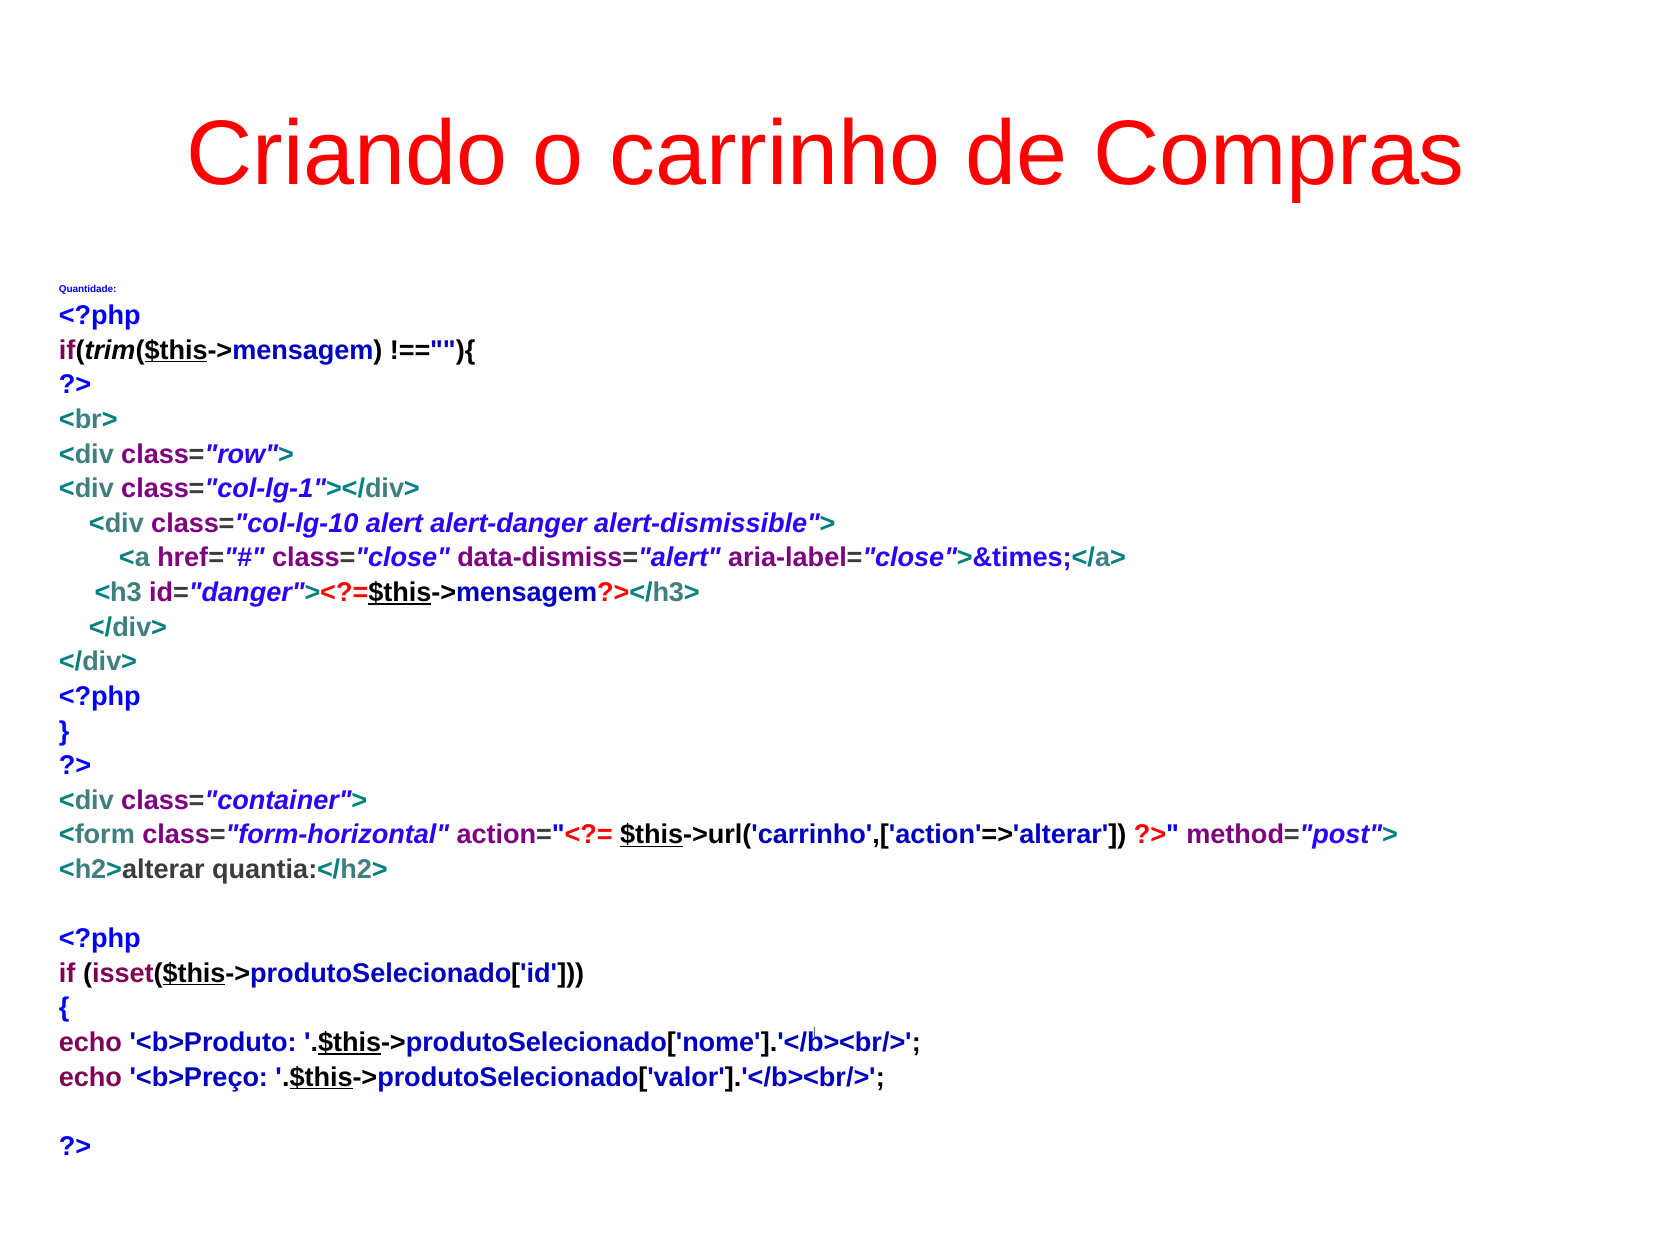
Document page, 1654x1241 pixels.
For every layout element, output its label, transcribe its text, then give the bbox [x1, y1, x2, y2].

title Criando o carrinho de Compras [82, 49, 1571, 257]
list Quantidade: <?php if(trim($this->mensagem) !==""){ ?> <br> <div class="row"> <div class="col-lg-1"></div> <div class="col-lg-10 alert alert-danger alert-dismissible"> <a href="#" class="close" data-dismiss="alert" aria-label="close">&times;</a> <h3 id="danger"><?=$this->mensagem?></h3> </div> </div> <?php } ?> <div class="container"> <form class="form-horizontal" action="<?= $this->url('carrinho',['action'=>'alterar']) ?>" method="post"> <h2>alterar quantia:</h2> <?php if (isset($this->produtoSelecionado['id'])) { echo '<b>Produto: '.$this->produtoSelecionado['nome'].'</b><br/>'; echo '<b>Preço: '.$this->produtoSelecionado['valor'].'</b><br/>'; ?> [59, 283, 1607, 1182]
